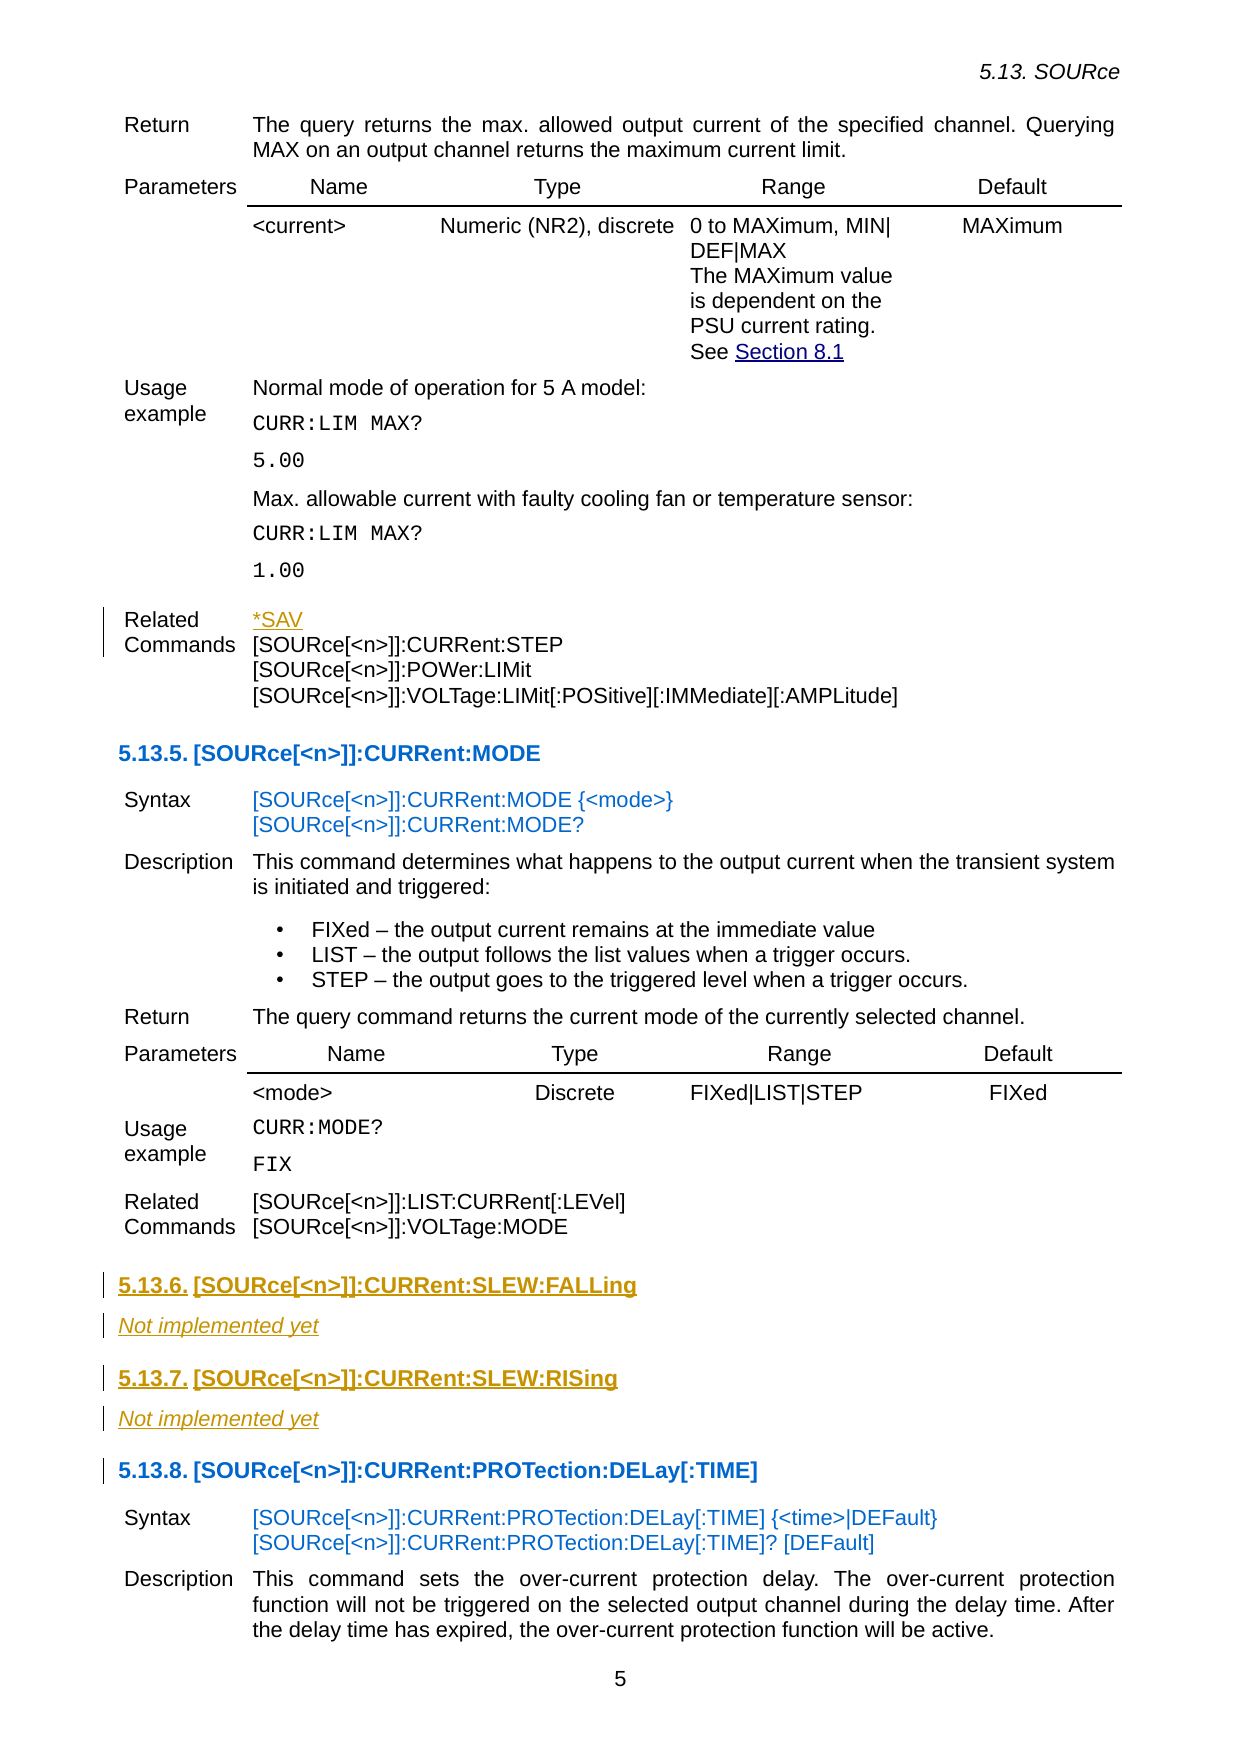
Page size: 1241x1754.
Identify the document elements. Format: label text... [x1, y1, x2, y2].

table_cell Name [247, 1035, 465, 1072]
table_cell The query command returns the current mode of the currently selected channel. [247, 998, 1122, 1035]
table_cell FIXed|LIST|STEP [684, 1074, 914, 1110]
table_header Syntax [118, 1499, 247, 1561]
table_cell Range [684, 168, 903, 205]
table_cell Usage example [118, 1110, 247, 1183]
table_cell CURR:MODE? FIX [247, 1110, 1122, 1183]
table_cell Usage example [118, 370, 247, 601]
table_cell Type [465, 1035, 684, 1072]
table_cell *SAV [SOURce[<n>]]:CURRent:STEP [SOURce[<n>]]:POWer:LIMit [SOURce[<n>]]:VOLTage:LIMit[:POSitive][:IMMediate][:AMPLitude] [247, 601, 1122, 713]
table_cell Name [247, 168, 431, 205]
table_cell Description [118, 1561, 247, 1648]
table_cell Related Commands [118, 601, 247, 713]
table_cell [SOURce[<n>]]:LIST:CURRent[:LEVel] [SOURce[<n>]]:VOLTage:MODE [247, 1183, 1122, 1245]
table_cell This command determines what happens to the output current when the transient system is initiated and triggered: FIXed – the output current remains at the immediate value LIST – the output follows the list values when a trigger occurs. STEP – the output goes to the triggered level when a trigger occurs. [247, 843, 1122, 998]
subtitle [SOURce[<n>]]:CURRent:SLEW:FALLing [118, 1272, 1122, 1298]
subtitle [SOURce[<n>]]:CURRent:SLEW:RISing [118, 1364, 1122, 1391]
table_cell Description [118, 843, 247, 998]
subtitle [SOURce[<n>]]:CURRent:PROTection:DELay[:TIME] [118, 1457, 1122, 1484]
table_cell Discrete [465, 1074, 684, 1110]
table_cell Parameters [118, 1035, 247, 1110]
table_cell The query returns the max. allowed output current of the specified channel. Querying MAX on an output channel returns the maximum current limit. [247, 106, 1122, 168]
table_cell Parameters [118, 168, 247, 369]
table_cell Numeric (NR2), discrete [431, 207, 684, 369]
table_cell Return [118, 106, 247, 168]
table_cell Type [431, 168, 684, 205]
text Not implemented yet [118, 1406, 1122, 1431]
table_cell Related Commands [118, 1183, 247, 1245]
table_cell 0 to MAXimum, MIN|DEF|MAX The MAXimum value is dependent on the PSU current rating. See Section 8.1 [684, 207, 903, 369]
table_cell <mode> [247, 1074, 465, 1110]
table_header Syntax [118, 781, 247, 843]
table_cell Default [914, 1035, 1122, 1072]
text Not implemented yet [118, 1313, 1122, 1338]
table_cell This command sets the over-current protection delay. The over-current protection function will not be triggered on the selected output channel during the delay time. After the delay time has expired, the over-current protection function will be active. [247, 1561, 1122, 1648]
table_cell Range [684, 1035, 914, 1072]
table_cell Return [118, 998, 247, 1035]
table_cell Normal mode of operation for 5 A model: CURR:LIM MAX? 5.00 Max. allowable current with faulty cooling fan or temperature sensor: CURR:LIM MAX? 1.00 [247, 370, 1122, 601]
subtitle [SOURce[<n>]]:CURRent:MODE [118, 740, 1122, 766]
table_cell Default [903, 168, 1122, 205]
table_cell FIXed [914, 1074, 1122, 1110]
table_header [SOURce[<n>]]:CURRent:PROTection:DELay[:TIME] {<time>|DEFault} [SOURce[<n>]]:CURRent:PROTection:DELay[:TIME]? [DEFault] [247, 1499, 1122, 1561]
table_cell MAXimum [903, 207, 1122, 369]
table_header [SOURce[<n>]]:CURRent:MODE {<mode>} [SOURce[<n>]]:CURRent:MODE? [247, 781, 1122, 843]
table_cell <current> [247, 207, 431, 369]
